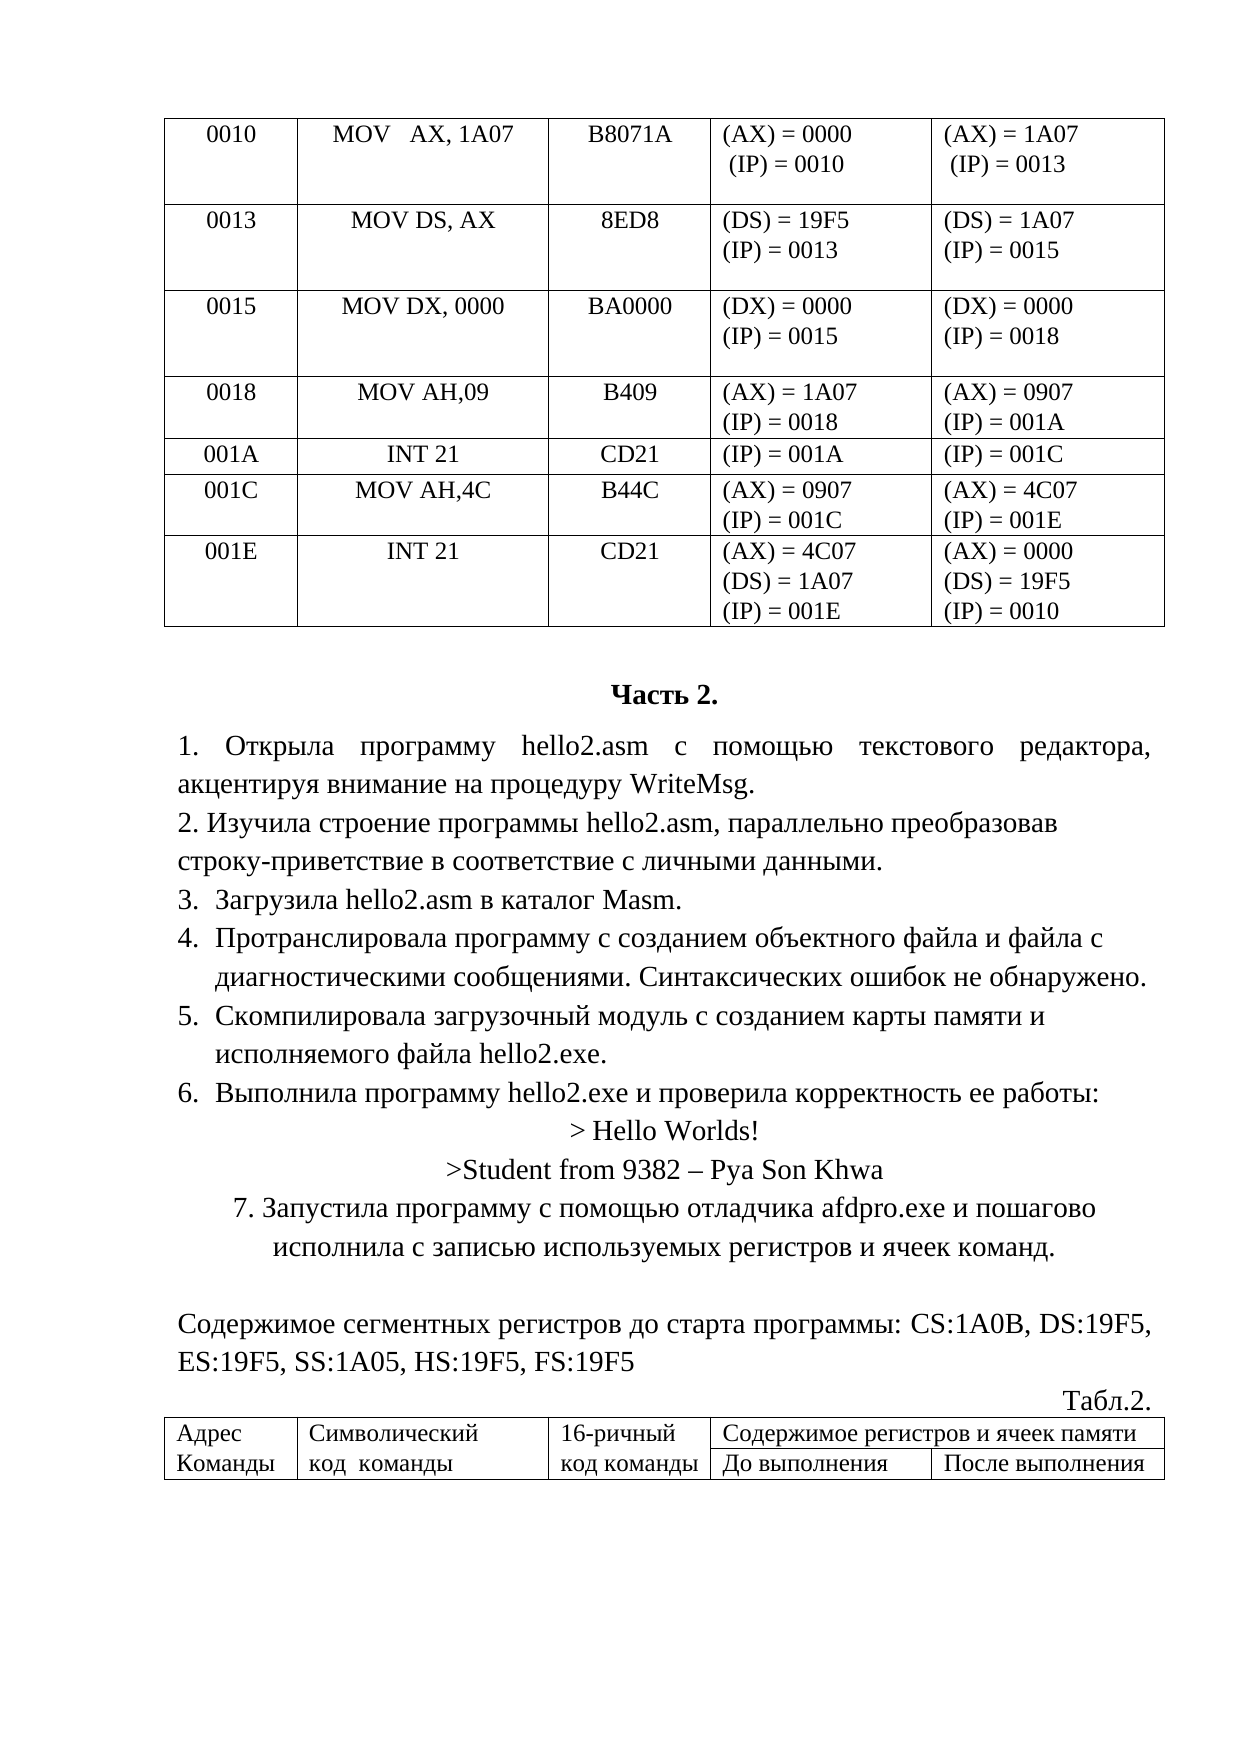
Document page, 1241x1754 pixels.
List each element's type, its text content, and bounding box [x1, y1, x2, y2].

table_cell (AX) = 1A07 (IP) = 0018 [711, 377, 931, 438]
table_cell (IP) = 001A [711, 439, 931, 474]
table_cell MOV DS, AX [298, 205, 548, 290]
table_cell (AX) = 0907 (IP) = 001C [711, 475, 931, 535]
table_cell 001A [165, 439, 297, 474]
text Часть 2. [177, 677, 1152, 711]
list Протранслировала программу с созданием объектного файла и файла с диагностическими сообщениями. Синтаксических ошибок не обнаружено. [177, 921, 1152, 993]
table_cell 001E [165, 536, 297, 626]
table_cell MOV DX, 0000 [298, 291, 548, 376]
table_cell INT 21 [298, 536, 548, 626]
table_cell CD21 [549, 439, 710, 474]
table_cell (AX) = 0907 (IP) = 001A [932, 377, 1164, 438]
table_cell 0010 [165, 119, 297, 204]
text >Student from 9382 – Pya Son Khwa [177, 1152, 1152, 1185]
table_cell 0015 [165, 291, 297, 376]
table_cell (DX) = 0000 (IP) = 0015 [711, 291, 931, 376]
table_cell MOV AX, 1A07 [298, 119, 548, 204]
table_header Содержимое регистров и ячеек памяти [711, 1418, 1164, 1447]
list Загрузила hello2.asm в каталог Masm. [177, 882, 1152, 916]
table_cell 0013 [165, 205, 297, 290]
table_header Символический код команды [298, 1418, 548, 1478]
table_cell (DS) = 19F5 (IP) = 0013 [711, 205, 931, 290]
table_cell (IP) = 001C [932, 439, 1164, 474]
table_cell B8071A [549, 119, 710, 204]
table_cell 8ED8 [549, 205, 710, 290]
list Скомпилировала загрузочный модуль с созданием карты памяти и исполняемого файла hello2.exe. [177, 998, 1152, 1070]
table_cell BA0000 [549, 291, 710, 376]
table_cell (AX) = 0000 (IP) = 0010 [711, 119, 931, 204]
table_header Адрес Команды [165, 1418, 297, 1478]
text > Hello Worlds! [177, 1113, 1152, 1147]
table_cell B44C [549, 475, 710, 535]
list Выполнила программу hello2.exe и проверила корректность ее работы: [177, 1075, 1152, 1108]
text Содержимое сегментных регистров до старта программы: CS:1A0B, DS:19F5, ES:19F5, SS:1A05, HS:19F5, FS:19F5 [177, 1306, 1152, 1378]
table_cell (AX) = 0000 (DS) = 19F5 (IP) = 0010 [932, 536, 1164, 626]
table_cell MOV AH,4C [298, 475, 548, 535]
table_cell 001C [165, 475, 297, 535]
table_cell (DX) = 0000 (IP) = 0018 [932, 291, 1164, 376]
text 1. Открыла программу hello2.asm с помощью текстового редактора, акцентируя внимание на процедуру WriteMsg. [177, 728, 1152, 800]
table_cell (DS) = 1A07 (IP) = 0015 [932, 205, 1164, 290]
table_cell (AX) = 4C07 (IP) = 001E [932, 475, 1164, 535]
table_cell (AX) = 1A07 (IP) = 0013 [932, 119, 1164, 204]
table_cell (AX) = 4C07 (DS) = 1A07 (IP) = 001E [711, 536, 931, 626]
text 7. Запустила программу с помощью отладчика afdpro.exe и пошагово исполнила с записью используемых регистров и ячеек команд. [177, 1190, 1152, 1262]
table_cell До выполнения [711, 1449, 931, 1478]
table_cell B409 [549, 377, 710, 438]
table_cell После выполнения [932, 1449, 1164, 1478]
text 2. Изучила строение программы hello2.asm, параллельно преобразовав строку-приветствие в соответствие с личными данными. [177, 805, 1152, 877]
table_cell MOV AH,09 [298, 377, 548, 438]
table_header 16-ричный код команды [549, 1418, 710, 1478]
table_cell INT 21 [298, 439, 548, 474]
table_cell 0018 [165, 377, 297, 438]
table_cell CD21 [549, 536, 710, 626]
text Табл.2. [177, 1383, 1152, 1417]
